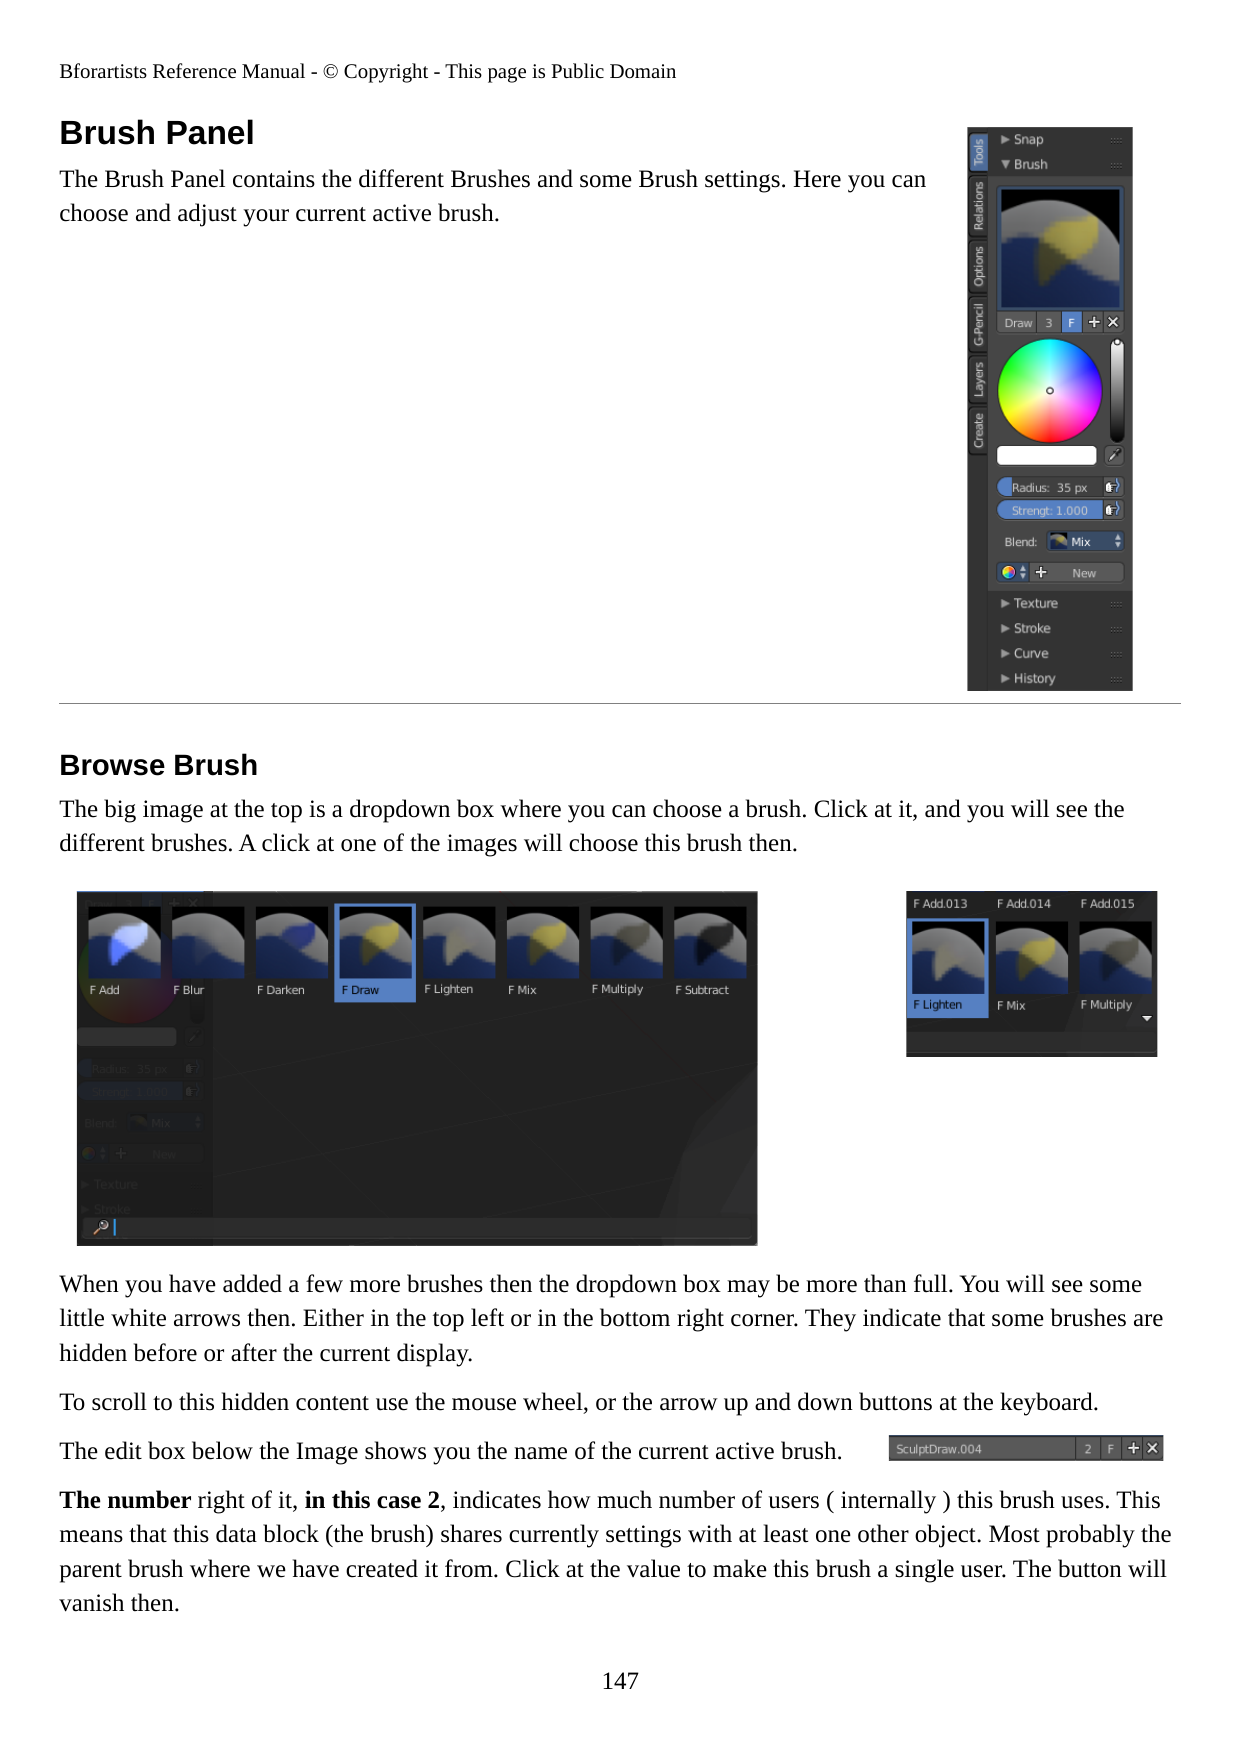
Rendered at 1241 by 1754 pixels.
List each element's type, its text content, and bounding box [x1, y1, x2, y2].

text The big image at the top is a dropdown box where you can choose a brush. Click at it, and you will see the different brushes. A click at one of the images will choose this brush then. [59, 794, 1181, 857]
subtitle Browse Brush [59, 748, 1181, 781]
subtitle Brush Panel [59, 113, 1181, 151]
picture [967, 127, 1133, 691]
picture [888, 1435, 1164, 1461]
picture [76, 891, 758, 1246]
text The edit box below the Image shows you the name of the current active brush. [59, 1436, 1181, 1465]
text When you have added a few more brushes then the dropdown box may be more than full. You will see some little white arrows then. Either in the top left or in the bottom right corner. They indicate that some brushes are hidden before or after the current display. [59, 1266, 1181, 1367]
text [1133, 164, 1181, 227]
text The number right of it, in this case 2, indicates how much number of users ( internally ) this brush uses. This means that this data block (the brush) shares currently settings with at least one other object. Most probably the parent brush where we have created it from. Click at the value to make this brush a single user. The button will vanish then. [59, 1485, 1181, 1617]
picture [906, 891, 1158, 1057]
text The Brush Panel contains the different Brushes and some Brush settings. Here you can choose and adjust your current active brush. [59, 164, 967, 227]
text To scroll to this hidden content use the mouse wheel, or the arrow up and down buttons at the keyboard. [59, 1387, 1181, 1416]
